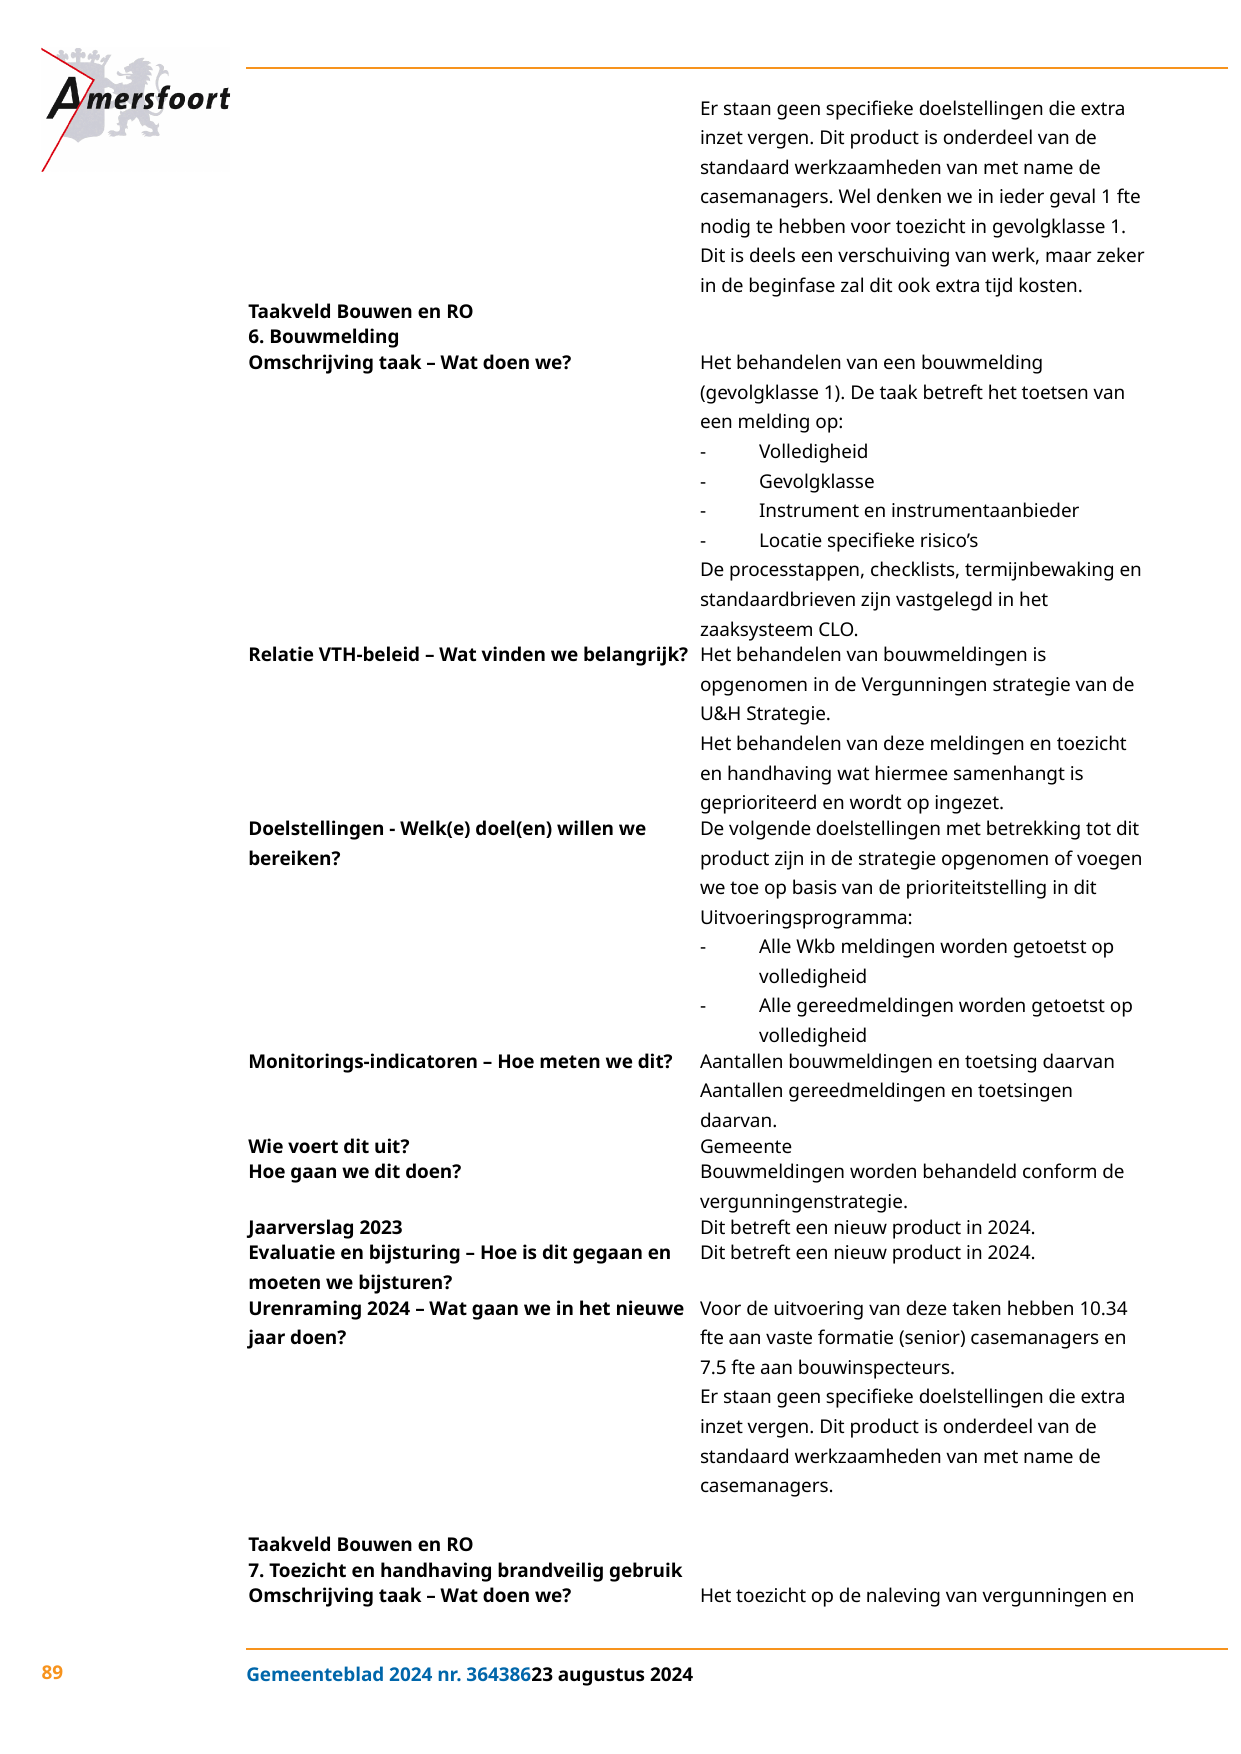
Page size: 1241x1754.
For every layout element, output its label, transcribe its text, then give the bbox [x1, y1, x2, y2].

table_cell Dit betreft een nieuw product in 2024. [700, 1214, 1152, 1239]
table_cell Hoe gaan we dit doen? [248, 1159, 700, 1214]
picture [41, 47, 231, 172]
table_cell Jaarverslag 2023 [248, 1214, 700, 1239]
table_cell Dit betreft een nieuw product in 2024. [700, 1240, 1152, 1295]
table_cell Omschrijving taak – Wat doen we? [248, 350, 700, 641]
table_cell Evaluatie en bijsturing – Hoe is dit gegaan en moeten we bijsturen? [248, 1240, 700, 1295]
table_cell Omschrijving taak – Wat doen we? [248, 1583, 700, 1608]
table_cell Urenraming 2024 – Wat gaan we in het nieuwe jaar doen? [248, 1295, 700, 1498]
table_cell Aantallen bouwmeldingen en toetsing daarvan Aantallen gereedmeldingen en toetsingen daarvan. [700, 1048, 1152, 1133]
table_cell Er staan geen specifieke doelstellingen die extra inzet vergen. Dit product is onderdeel van de standaard werkzaamheden van met name de casemanagers. Wel denken we in ieder geval 1 fte nodig te hebben voor toezicht in gevolgklasse 1. Dit is deels een verschuiving van werk, maar zeker in de beginfase zal dit ook extra tijd kosten. [700, 95, 1152, 298]
table_cell Taakveld Bouwen en RO [248, 298, 1152, 324]
table_cell Doelstellingen - Welk(e) doel(en) willen we bereiken? [248, 815, 700, 1048]
table_cell Relatie VTH-beleid – Wat vinden we belangrijk? [248, 641, 700, 815]
table_header Taakveld Bouwen en RO [248, 1531, 1152, 1557]
table_cell Gemeente [700, 1133, 1152, 1158]
table_cell Wie voert dit uit? [248, 1133, 700, 1158]
table_cell 6. Bouwmelding [248, 324, 1152, 349]
table_cell Het behandelen van een bouwmelding (gevolgklasse 1). De taak betreft het toetsen van een melding op: Volledigheid Gevolgklasse Instrument en instrumentaanbieder Locatie specifieke risico’s De processtappen, checklists, termijnbewaking en standaardbrieven zijn vastgelegd in het zaaksysteem CLO. [700, 350, 1152, 641]
table_cell Het toezicht op de naleving van vergunningen en [700, 1583, 1152, 1608]
table_cell 7. Toezicht en handhaving brandveilig gebruik [248, 1557, 1152, 1582]
table_cell Bouwmeldingen worden behandeld conform de vergunningenstrategie. [700, 1159, 1152, 1214]
table_cell De volgende doelstellingen met betrekking tot dit product zijn in de strategie opgenomen of voegen we toe op basis van de prioriteitstelling in dit Uitvoeringsprogramma: Alle Wkb meldingen worden getoetst op volledigheid Alle gereedmeldingen worden getoetst op volledigheid [700, 815, 1152, 1048]
table_cell [248, 95, 700, 298]
table_cell Het behandelen van bouwmeldingen is opgenomen in de Vergunningen strategie van de U&H Strategie. Het behandelen van deze meldingen en toezicht en handhaving wat hiermee samenhangt is geprioriteerd en wordt op ingezet. [700, 641, 1152, 815]
table_cell Monitorings-indicatoren – Hoe meten we dit? [248, 1048, 700, 1133]
table_cell Voor de uitvoering van deze taken hebben 10.34 fte aan vaste formatie (senior) casemanagers en 7.5 fte aan bouwinspecteurs. Er staan geen specifieke doelstellingen die extra inzet vergen. Dit product is onderdeel van de standaard werkzaamheden van met name de casemanagers. [700, 1295, 1152, 1498]
